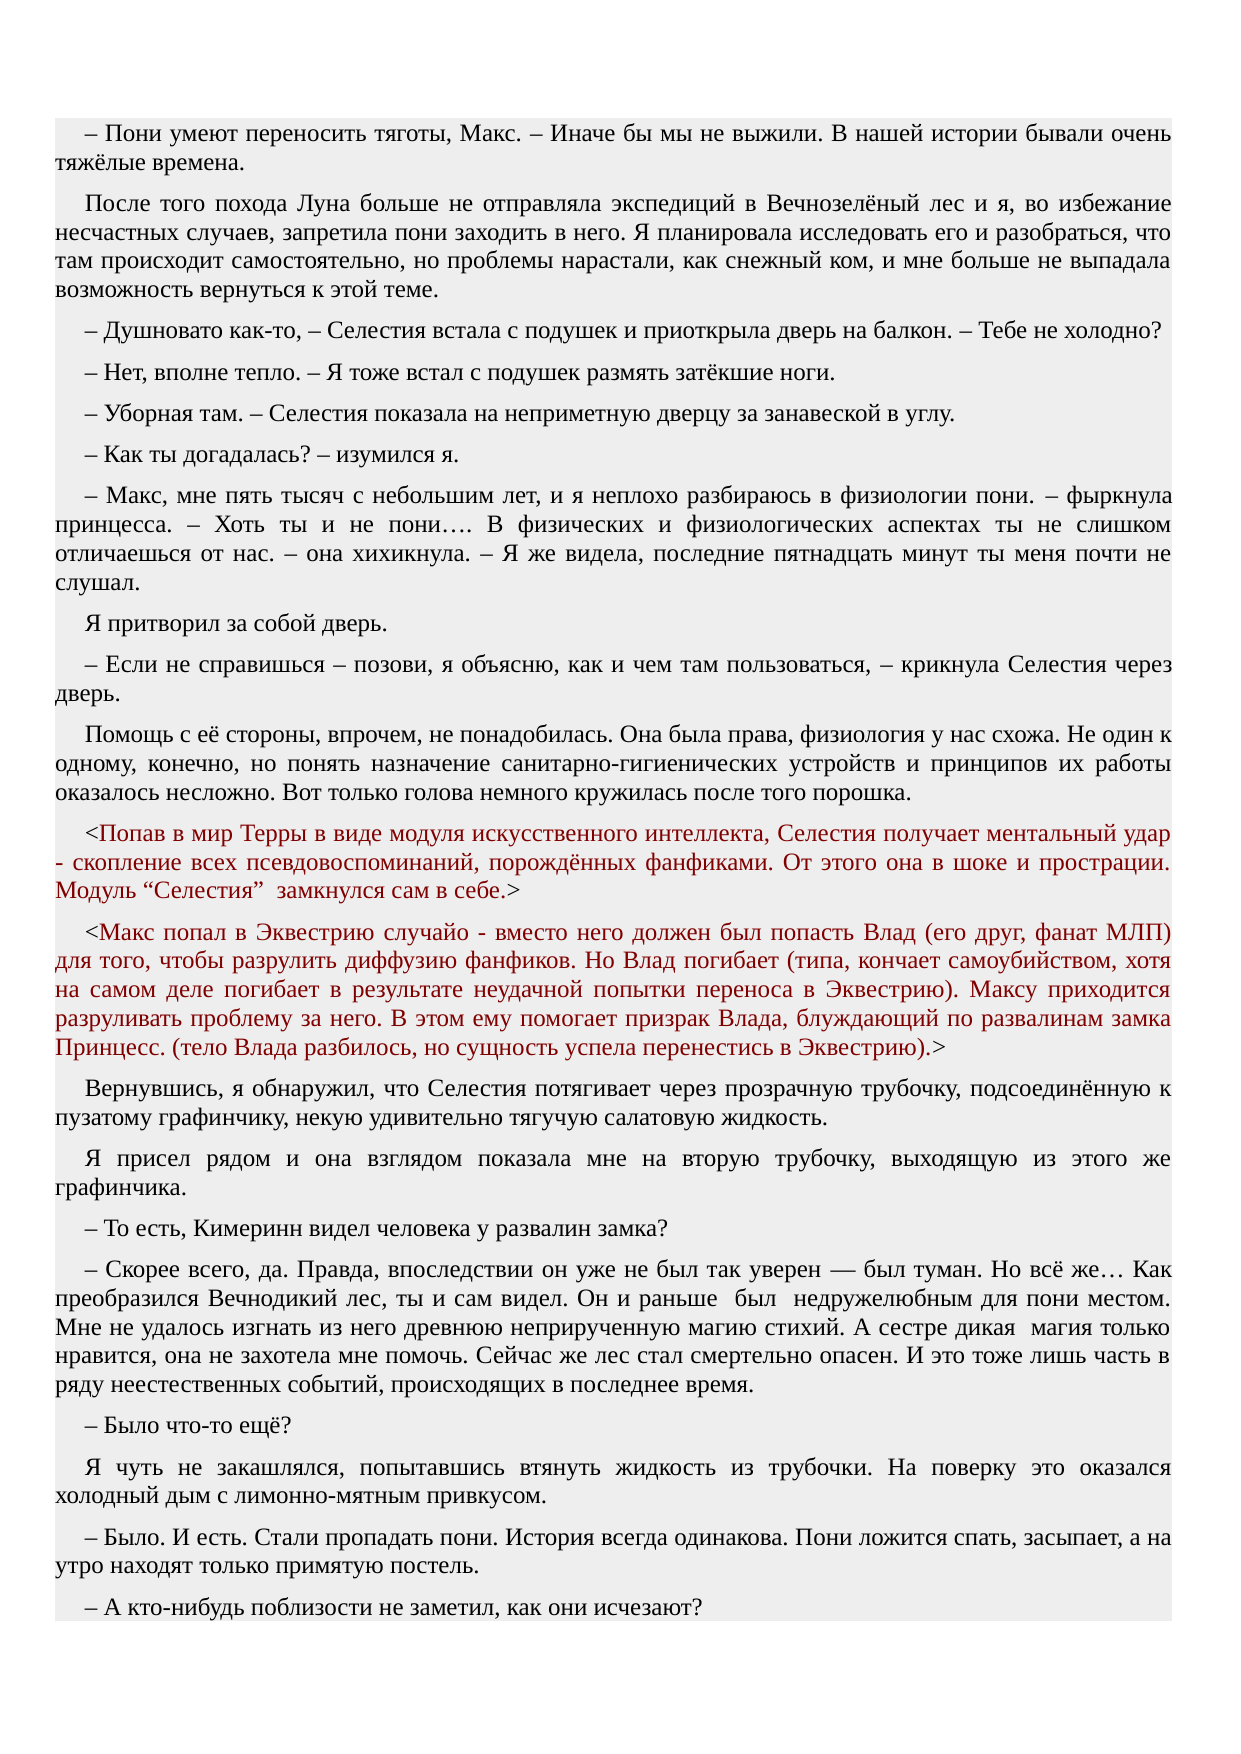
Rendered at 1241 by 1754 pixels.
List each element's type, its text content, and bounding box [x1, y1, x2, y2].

text – Пони умеют переносить тяготы, Макс. – Иначе бы мы не выжили. В нашей истории бывали очень тяжёлые времена. [55, 118, 1172, 176]
text – Было что-то ещё? [55, 1411, 1172, 1439]
text <Макс попал в Эквестрию случайо - вместо него должен был попасть Влад (его друг, фанат МЛП) для того, чтобы разрулить диффузию фанфиков. Но Влад погибает (типа, кончает самоубийством, хотя на самом деле погибает в результате неудачной попытки переноса в Эквестрию). Максу приходится разруливать проблему за него. В этом ему помогает призрак Влада, блуждающий по развалинам замка Принцесс. (тело Влада разбилось, но сущность успела перенестись в Эквестрию).> [55, 917, 1172, 1061]
text Я притворил за собой дверь. [55, 608, 1172, 637]
text <Попав в мир Терры в виде модуля искусственного интеллекта, Селестия получает ментальный удар - скопление всех псевдовоспоминаний, порождённых фанфиками. От этого она в шоке и прострации. Модуль “Селестия” замкнулся сам в себе.> [55, 818, 1172, 904]
text – Если не справишься – позови, я объясню, как и чем там пользоваться, – крикнула Селестия через дверь. [55, 649, 1172, 707]
text – Скорее всего, да. Правда, впоследствии он уже не был так уверен — был туман. Но всё же… Как преобразился Вечнодикий лес, ты и сам видел. Он и раньше был недружелюбным для пони местом. Мне не удалось изгнать из него древнюю неприрученную магию стихий. А сестре дикая магия только нравится, она не захотела мне помочь. Сейчас же лес стал смертельно опасен. И это тоже лишь часть в ряду неестественных событий, происходящих в последнее время. [55, 1254, 1172, 1398]
text После того похода Луна больше не отправляла экспедиций в Вечнозелёный лес и я, во избежание несчастных случаев, запретила пони заходить в него. Я планировала исследовать его и разобраться, что там происходит самостоятельно, но проблемы нарастали, как снежный ком, и мне больше не выпадала возможность вернуться к этой теме. [55, 188, 1172, 303]
text Я присел рядом и она взглядом показала мне на вторую трубочку, выходящую из этого же графинчика. [55, 1143, 1172, 1201]
text – Уборная там. – Селестия показала на неприметную дверцу за занавеской в углу. [55, 398, 1172, 427]
text – А кто-нибудь поблизости не заметил, как они исчезают? [55, 1592, 1172, 1621]
text – Было. И есть. Стали пропадать пони. История всегда одинакова. Пони ложится спать, засыпает, а на утро находят только примятую постель. [55, 1522, 1172, 1579]
text – Душновато как-то, – Селестия встала с подушек и приоткрыла дверь на балкон. – Тебе не холодно? [55, 316, 1172, 344]
text Вернувшись, я обнаружил, что Селестия потягивает через прозрачную трубочку, подсоединённую к пузатому графинчику, некую удивительно тягучую салатовую жидкость. [55, 1073, 1172, 1131]
text Я чуть не закашлялся, попытавшись втянуть жидкость из трубочки. На поверку это оказался холодный дым с лимонно-мятным привкусом. [55, 1452, 1172, 1509]
text – Как ты догадалась? – изумился я. [55, 439, 1172, 468]
text – То есть, Кимеринн видел человека у развалин замка? [55, 1213, 1172, 1242]
text – Макс, мне пять тысяч с небольшим лет, и я неплохо разбираюсь в физиологии пони. – фыркнула принцесса. – Хоть ты и не пони…. В физических и физиологических аспектах ты не слишком отличаешься от нас. – она хихикнула. – Я же видела, последние пятнадцать минут ты меня почти не слушал. [55, 481, 1172, 596]
text Помощь с её стороны, впрочем, не понадобилась. Она была права, физиология у нас схожа. Не один к одному, конечно, но понять назначение санитарно-гигиенических устройств и принципов их работы оказалось несложно. Вот только голова немного кружилась после того порошка. [55, 719, 1172, 806]
text – Нет, вполне тепло. – Я тоже встал с подушек размять затёкшие ноги. [55, 357, 1172, 386]
